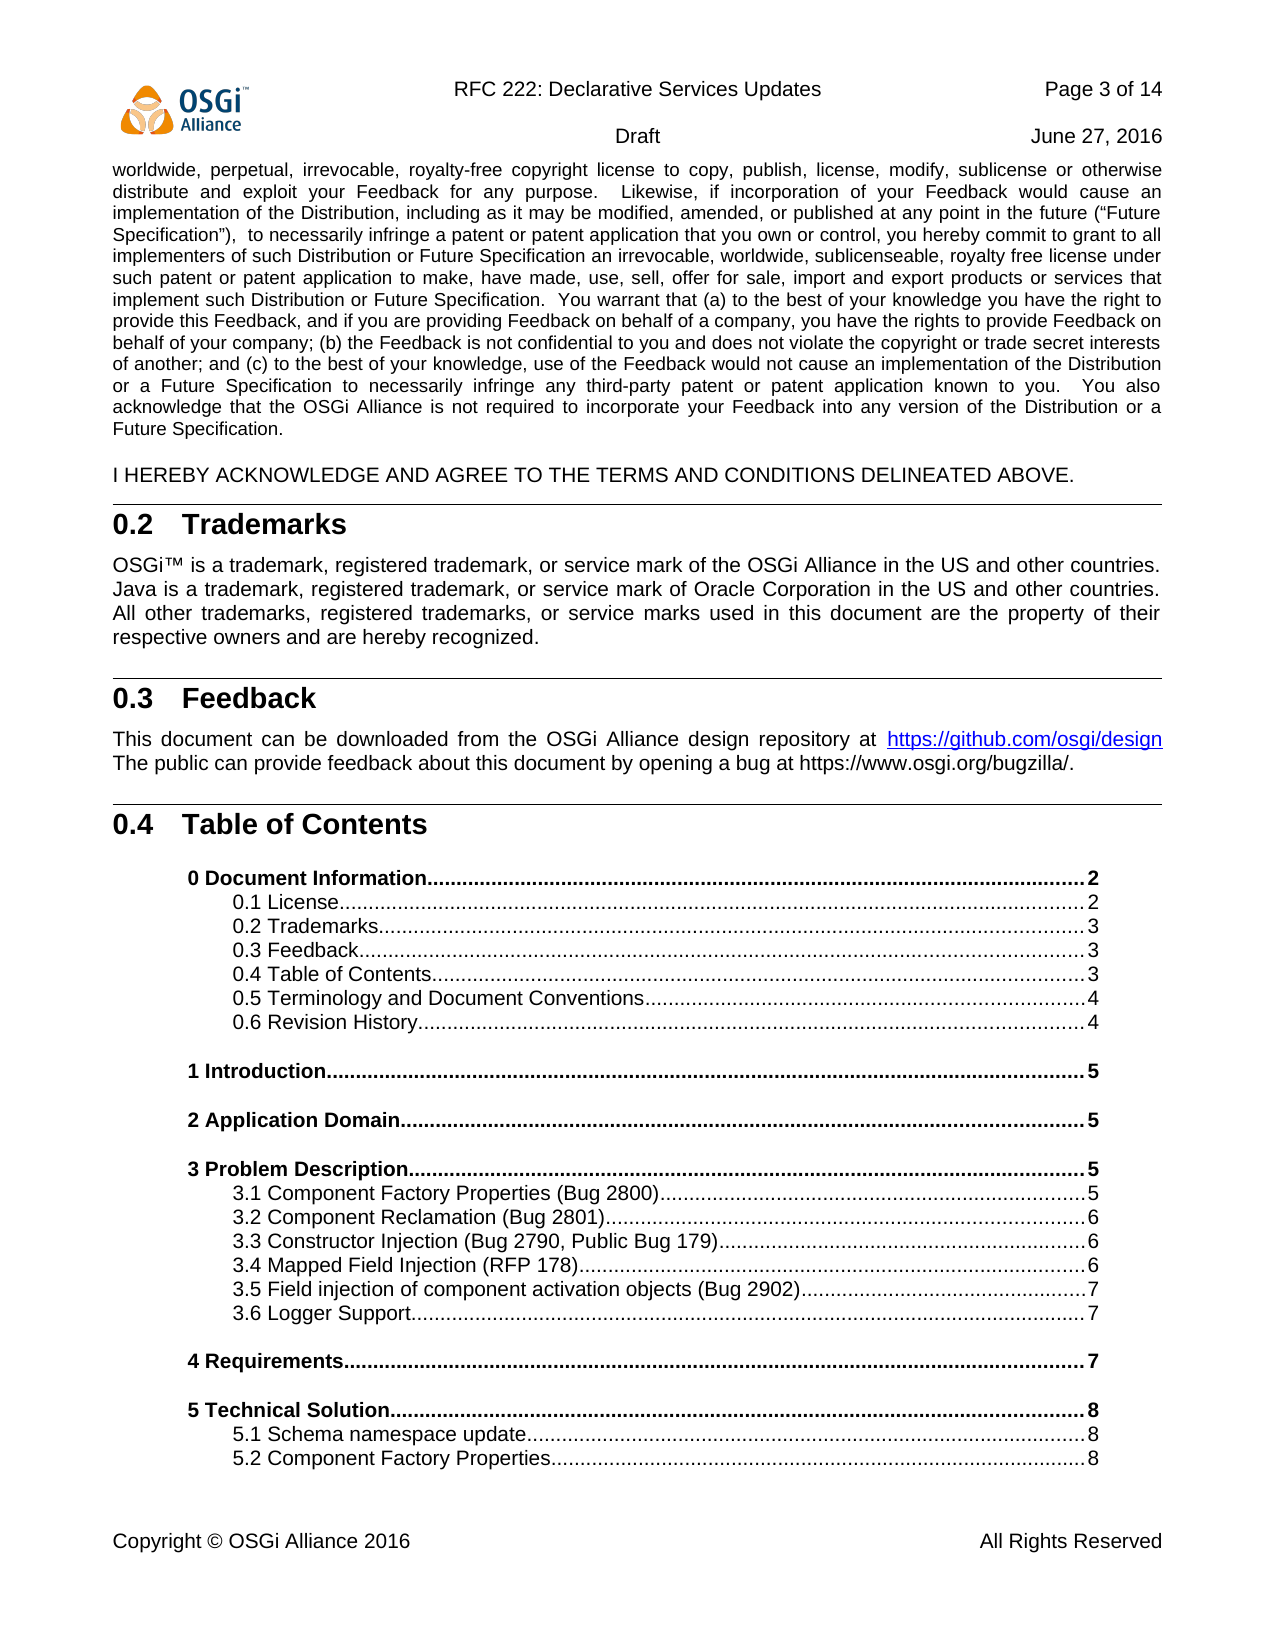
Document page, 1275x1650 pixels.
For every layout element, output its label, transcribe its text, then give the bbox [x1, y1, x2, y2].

text OSGi™ is a trademark, registered trademark, or service mark of the OSGi Alliance in the US and other countries. Java is a trademark, registered trademark, or service mark of Oracle Corporation in the US and other countries. All other trademarks, registered trademarks, or service marks used in this document are the property of their respective owners and are hereby recognized. [112, 553, 1162, 649]
text 0.4 Table of Contents 3 [232, 962, 1162, 986]
text 0.6 Revision History 4 [232, 1010, 1162, 1034]
text 3.3 Constructor Injection (Bug 2790, Public Bug 179) 6 [232, 1228, 1162, 1252]
subtitle Table of Contents [112, 805, 1162, 841]
text 0 Document Information 2 [187, 866, 1162, 890]
text 5 Technical Solution 8 [187, 1398, 1162, 1422]
text 3.4 Mapped Field Injection (RFP 178) 6 [232, 1252, 1162, 1276]
text 5.2 Component Factory Properties 8 [232, 1446, 1162, 1470]
text 1 Introduction 5 [187, 1059, 1162, 1083]
text 3.6 Logger Support 7 [232, 1300, 1162, 1324]
text worldwide, perpetual, irrevocable, royalty-free copyright license to copy, publish, license, modify, sublicense or otherwise distribute and exploit your Feedback for any purpose. Likewise, if incorporation of your Feedback would cause an implementation of the Distribution, including as it may be modified, amended, or published at any point in the future (“Future Specification”), to necessarily infringe a patent or patent application that you own or control, you hereby commit to grant to all implementers of such Distribution or Future Specification an irrevocable, worldwide, sublicenseable, royalty free license under such patent or patent application to make, have made, use, sell, offer for sale, import and export products or services that implement such Distribution or Future Specification. You warrant that (a) to the best of your knowledge you have the right to provide this Feedback, and if you are providing Feedback on behalf of a company, you have the rights to provide Feedback on behalf of your company; (b) the Feedback is not confidential to you and does not violate the copyright or trade secret interests of another; and (c) to the best of your knowledge, use of the Feedback would not cause an implementation of the Distribution or a Future Specification to necessarily infringe any third-party patent or patent application known to you. You also acknowledge that the OSGi Alliance is not required to incorporate your Feedback into any version of the Distribution or a Future Specification. [112, 159, 1162, 439]
text I HEREBY ACKNOWLEDGE AND AGREE TO THE TERMS AND CONDITIONS DELINEATED ABOVE. [112, 463, 1162, 487]
text 3.5 Field injection of component activation objects (Bug 2902) 7 [232, 1276, 1162, 1300]
picture [113, 78, 257, 142]
subtitle Trademarks [112, 505, 1162, 541]
subtitle Feedback [112, 679, 1162, 715]
text 5.1 Schema namespace update 8 [232, 1422, 1162, 1446]
text 3 Problem Description 5 [187, 1157, 1162, 1181]
text 3.1 Component Factory Properties (Bug 2800) 5 [232, 1181, 1162, 1204]
text This document can be downloaded from the OSGi Alliance design repository at https://github.com/osgi/design The public can provide feedback about this document by opening a bug at https://www.osgi.org/bugzilla/. [112, 727, 1162, 775]
text 4 Requirements 7 [187, 1349, 1162, 1373]
text 0.2 Trademarks 3 [232, 914, 1162, 938]
text 0.1 License 2 [232, 890, 1162, 914]
text 0.5 Terminology and Document Conventions 4 [232, 986, 1162, 1010]
text 0.3 Feedback 3 [232, 938, 1162, 962]
text 3.2 Component Reclamation (Bug 2801) 6 [232, 1204, 1162, 1228]
text 2 Application Domain 5 [187, 1108, 1162, 1132]
